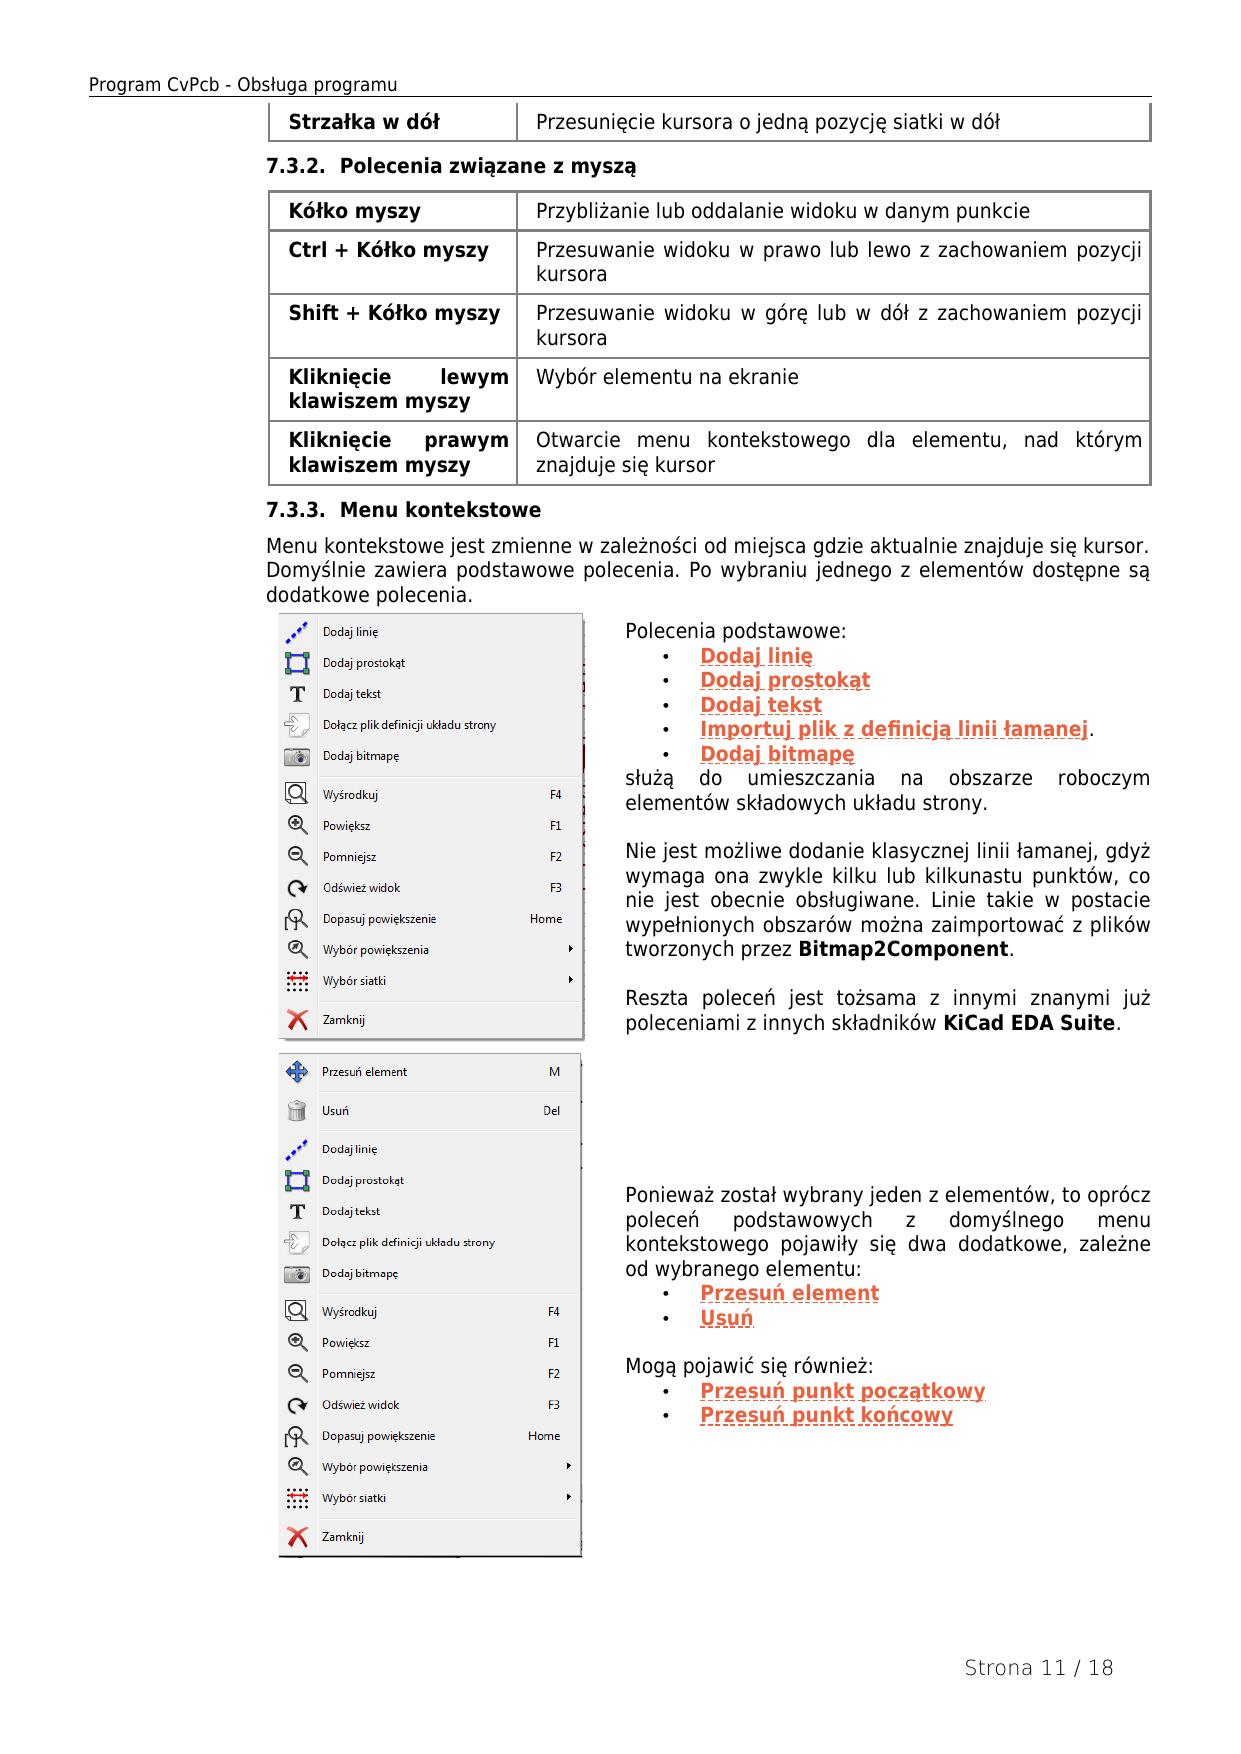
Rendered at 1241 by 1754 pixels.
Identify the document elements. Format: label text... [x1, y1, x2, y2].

table_header Kółko myszy [270, 193, 516, 229]
table_header Przybliżanie lub oddalanie widoku w danym punkcie [518, 193, 1149, 229]
picture [278, 613, 586, 1042]
table_cell Kliknięcie lewym klawiszem myszy [270, 359, 516, 420]
subtitle Polecenia związane z myszą [266, 154, 1152, 179]
table_cell Strzałka w dół [270, 103, 516, 140]
table_header Polecenia podstawowe: Dodaj linię Dodaj prostokąt Dodaj tekst Importuj plik z definicją linii łamanej. Dodaj bitmapę służą do umieszczania na obszarze roboczym elementów składowych układu strony. Nie jest możliwe dodanie klasycznej linii łamanej, gdyż wymaga ona zwykle kilku lub kilkunastu punktów, co nie jest obecnie obsługiwane. Linie takie w postacie wypełnionych obszarów można zaimportować z plików tworzonych przez Bitmap2Component. Reszta poleceń jest tożsama z innymi znanymi już poleceniami z innych składników KiCad EDA Suite. [625, 607, 1152, 1047]
table_cell Shift + Kółko myszy [270, 295, 516, 357]
subtitle Menu kontekstowe [266, 497, 1152, 522]
table_header [267, 607, 625, 1047]
text Menu kontekstowe jest zmienne w zależności od miejsca gdzie aktualnie znajduje się kursor. Domyślnie zawiera podstawowe polecenia. Po wybraniu jednego z elementów dostępne są dodatkowe polecenia. [266, 534, 1152, 607]
table_cell [267, 1047, 625, 1564]
table_cell Otwarcie menu kontekstowego dla elementu, nad którym znajduje się kursor [518, 422, 1149, 484]
table_cell Przesunięcie kursora o jedną pozycję siatki w dół [518, 103, 1149, 140]
table_cell Ctrl + Kółko myszy [270, 232, 516, 293]
table_cell Ponieważ został wybrany jeden z elementów, to oprócz poleceń podstawowych z domyślnego menu kontekstowego pojawiły się dwa dodatkowe, zależne od wybranego elementu: Przesuń element Usuń Mogą pojawić się również: Przesuń punkt początkowy Przesuń punkt końcowy [625, 1047, 1152, 1564]
table_cell Przesuwanie widoku w prawo lub lewo z zachowaniem pozycji kursora [518, 232, 1149, 293]
table_cell Przesuwanie widoku w górę lub w dół z zachowaniem pozycji kursora [518, 295, 1149, 357]
table_cell Kliknięcie prawym klawiszem myszy [270, 422, 516, 484]
picture [278, 1053, 583, 1558]
table_cell Wybór elementu na ekranie [518, 359, 1149, 420]
